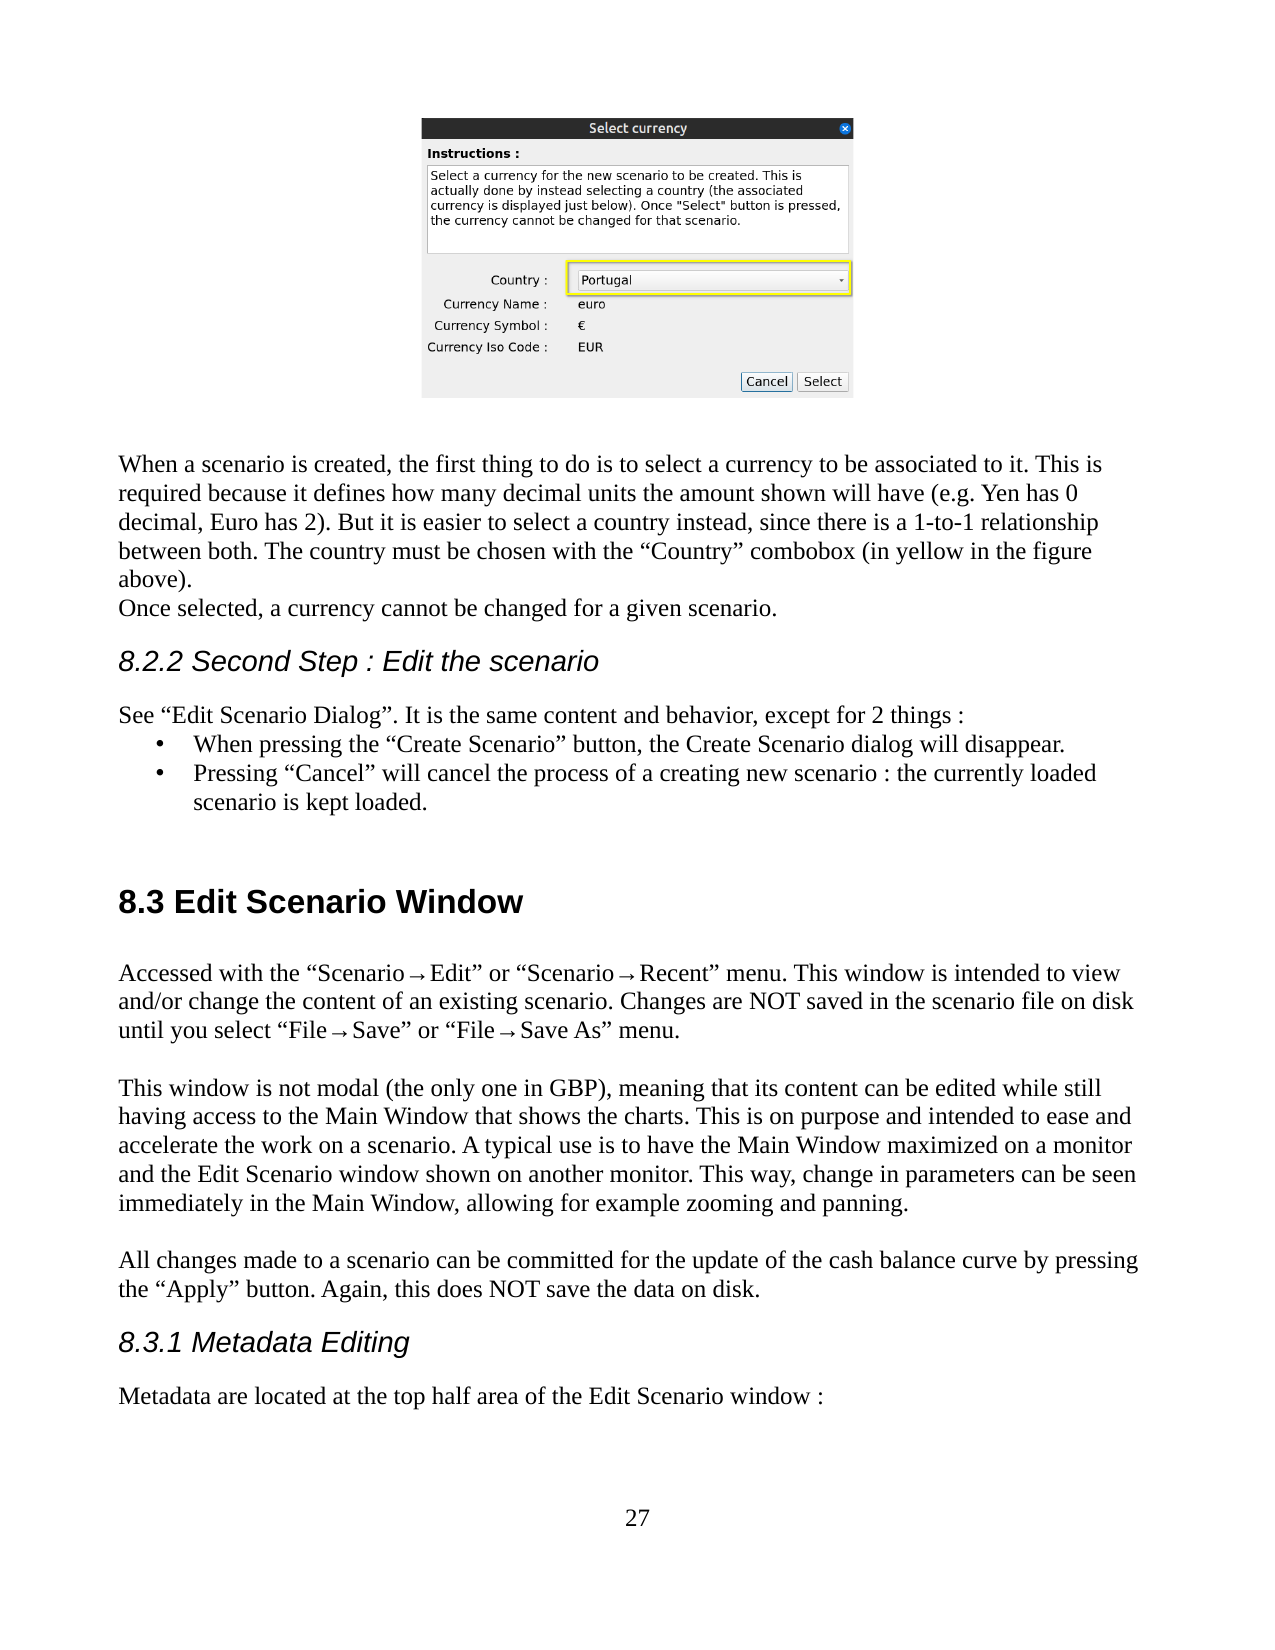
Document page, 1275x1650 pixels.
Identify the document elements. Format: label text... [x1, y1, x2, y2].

subtitle Second Step : Edit the scenario [118, 644, 1157, 678]
picture [421, 118, 854, 398]
subtitle Metadata Editing [118, 1325, 1157, 1359]
subtitle Edit Scenario Window [118, 882, 1157, 920]
list When pressing the “Create Scenario” button, the Create Scenario dialog will disappear. [156, 729, 1157, 758]
text Metadata are located at the top half area of the Edit Scenario window : [118, 1381, 1157, 1410]
text This window is not modal (the only one in GBP), meaning that its content can be edited while still having access to the Main Window that shows the charts. This is on purpose and intended to ease and accelerate the work on a scenario. A typical use is to have the Main Window maximized on a monitor and the Edit Scenario window shown on another monitor. This way, change in parameters can be seen immediately in the Main Window, allowing for example zooming and panning. [118, 1073, 1157, 1216]
list Pressing “Cancel” will cancel the process of a creating new scenario : the currently loaded scenario is kept loaded. [156, 758, 1157, 816]
text When a scenario is created, the first thing to do is to select a currency to be associated to it. This is required because it defines how many decimal units the amount shown will have (e.g. Yen has 0 decimal, Euro has 2). But it is easier to select a country instead, since there is a 1-to-1 relationship between both. The country must be chosen with the “Country” combobox (in yellow in the figure above). [118, 449, 1157, 593]
text See “Edit Scenario Dialog”. It is the same content and behavior, except for 2 things : [118, 701, 1157, 729]
text Accessed with the “Scenario→Edit” or “Scenario→Recent” menu. This window is intended to view and/or change the content of an existing scenario. Changes are NOT saved in the scenario file on disk until you select “File→Save” or “File→Save As” menu. [118, 958, 1157, 1044]
text All changes made to a scenario can be committed for the update of the cash balance curve by pressing the “Apply” button. Again, this does NOT save the data on disk. [118, 1245, 1157, 1303]
text Once selected, a currency cannot be changed for a given scenario. [118, 593, 1157, 622]
